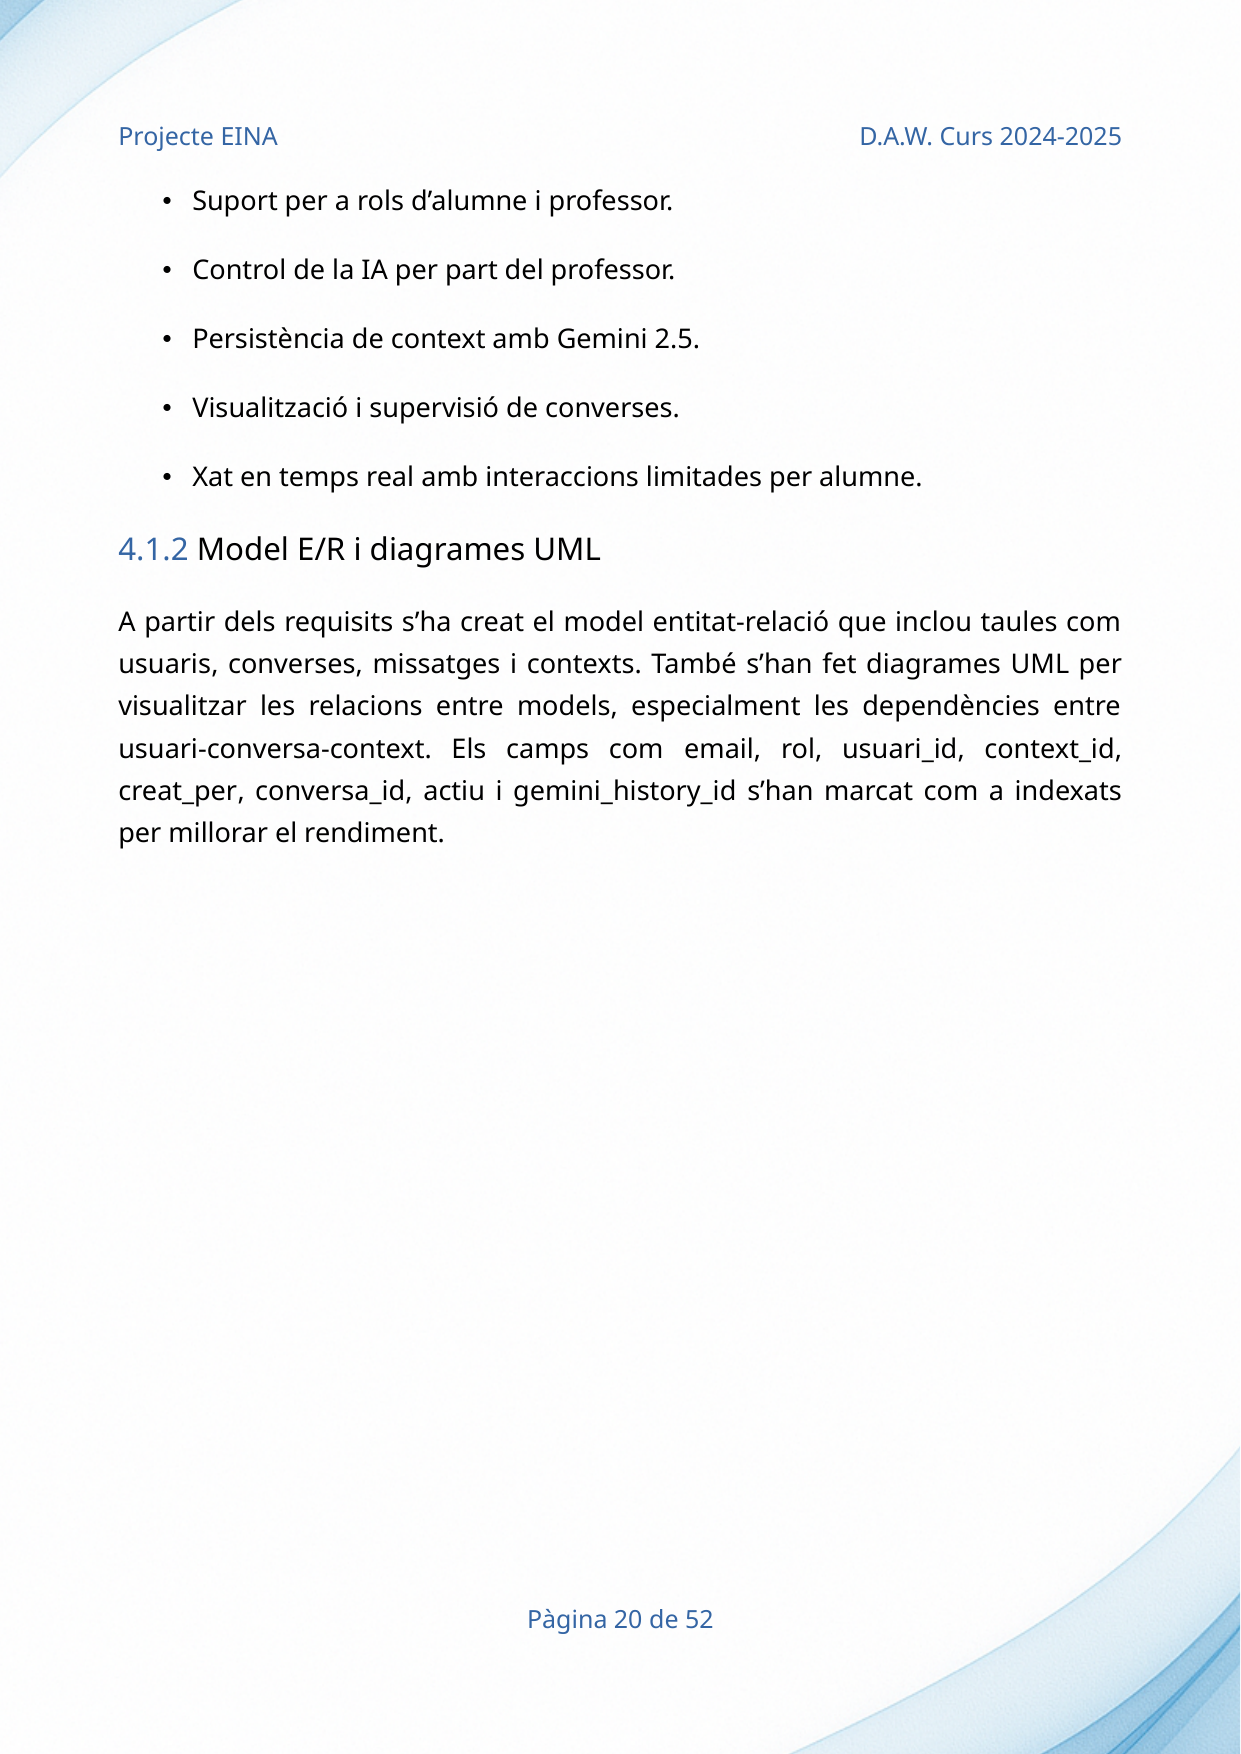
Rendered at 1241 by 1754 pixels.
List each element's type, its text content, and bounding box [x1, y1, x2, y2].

picture [0, 0, 1241, 1754]
list Suport per a rols d’alumne i professor. [162, 182, 1122, 218]
list Persistència de context amb Gemini 2.5. [162, 319, 1122, 356]
list Control de la IA per part del professor. [162, 251, 1122, 287]
list Visualització i supervisió de converses. [162, 388, 1122, 425]
text A partir dels requisits s’ha creat el model entitat-relació que inclou taules com usuaris, converses, missatges i contexts. També s’han fet diagrames UML per visualitzar les relacions entre models, especialment les dependències entre usuari-conversa-context. Els camps com email, rol, usuari_id, context_id, creat_per, conversa_id, actiu i gemini_history_id s’han marcat com a indexats per millorar el rendiment. [118, 602, 1122, 851]
list Xat en temps real amb interaccions limitades per alumne. [162, 457, 1122, 494]
text 4.1.2 Model E/R i diagrames UML [118, 526, 1122, 569]
